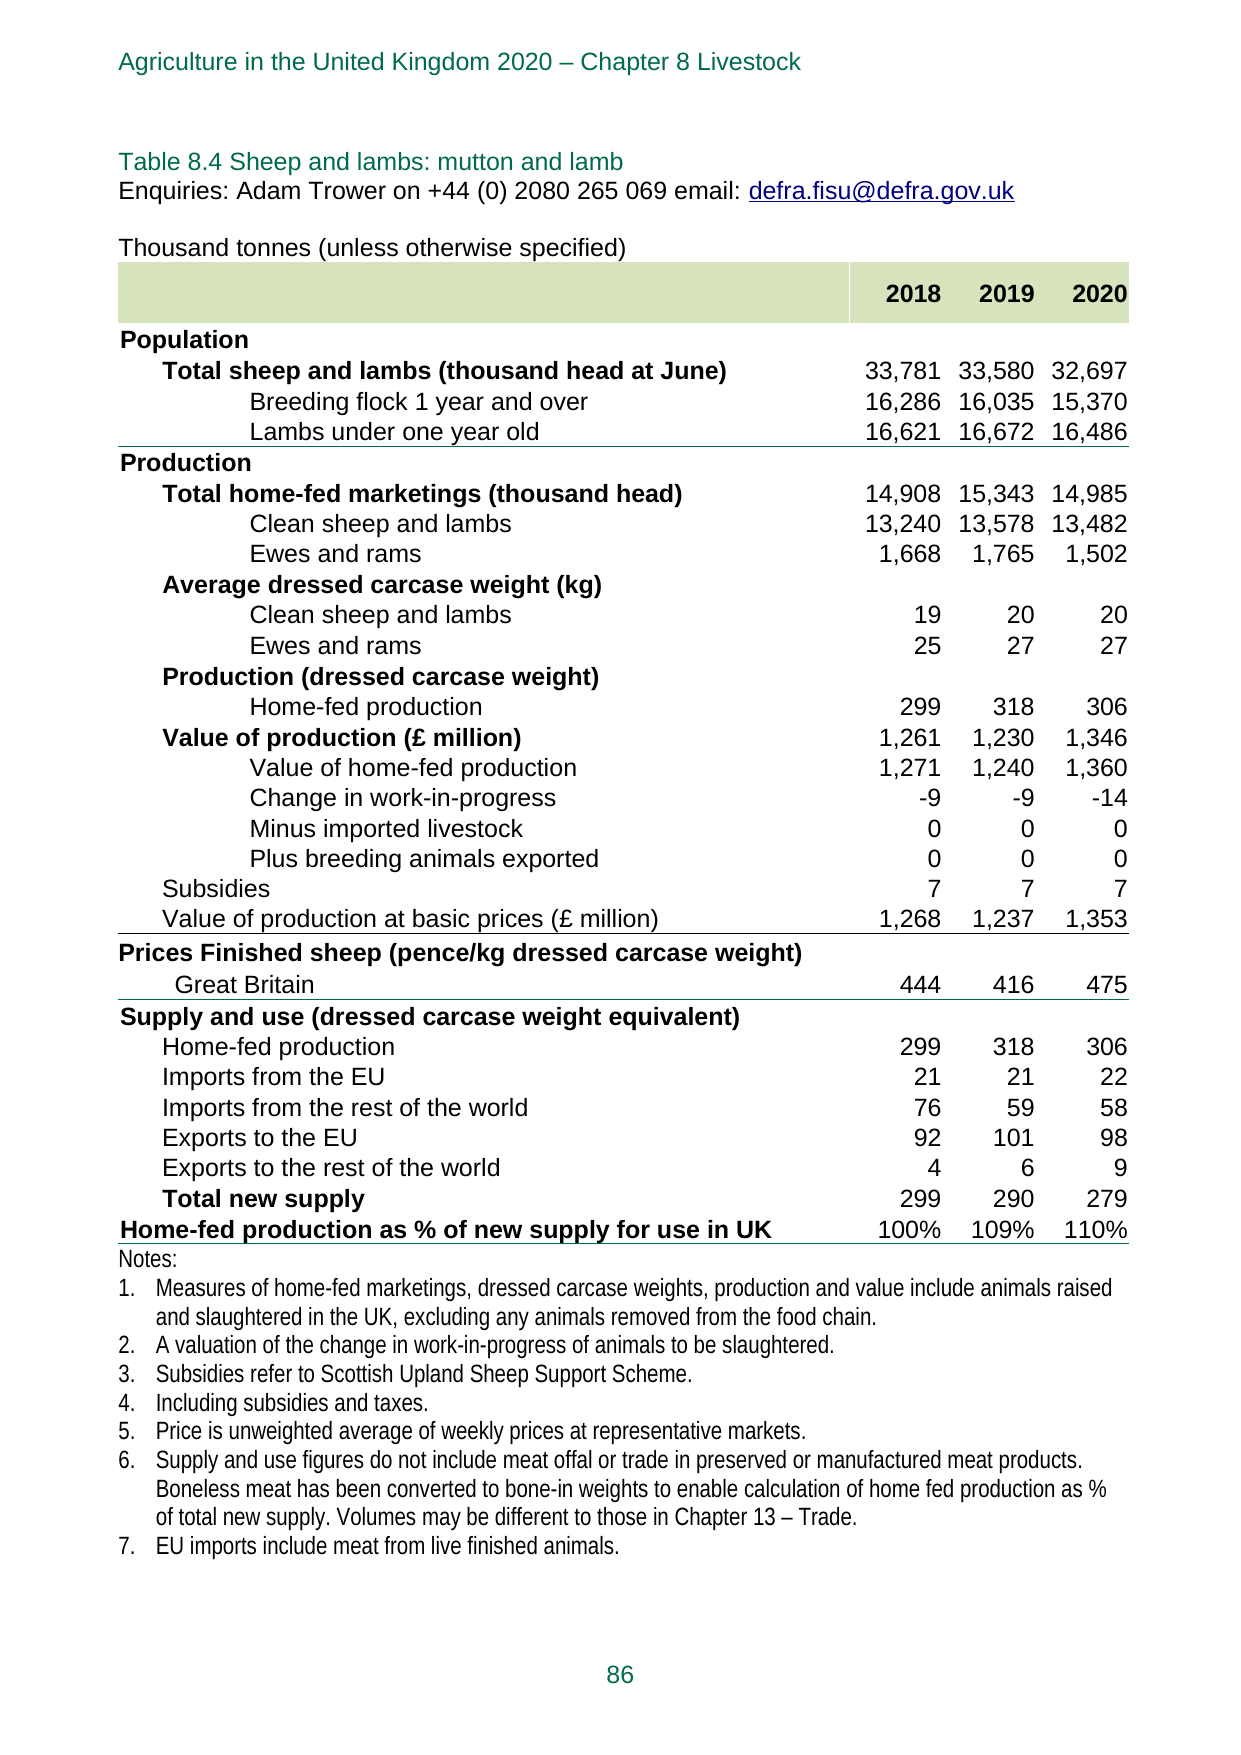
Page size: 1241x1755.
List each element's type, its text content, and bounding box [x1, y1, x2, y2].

table_cell [1036, 1000, 1129, 1030]
table_cell 21 [850, 1061, 943, 1091]
table_cell Average dressed carcase weight (kg) [118, 568, 849, 599]
table_cell 9 [1036, 1152, 1129, 1182]
table_cell 318 [943, 690, 1036, 721]
table_cell 15,343 [943, 477, 1036, 508]
table_cell 16,286 [850, 385, 943, 415]
table_cell 22 [1036, 1061, 1129, 1091]
table_cell [943, 934, 1036, 969]
table_cell Exports to the rest of the world [118, 1152, 849, 1182]
table_cell 1,271 [850, 751, 943, 782]
table_cell 306 [1036, 690, 1129, 721]
table_cell Supply and use (dressed carcase weight equivalent) [118, 1000, 849, 1030]
table_cell 15,370 [1036, 385, 1129, 415]
table_cell 13,240 [850, 508, 943, 538]
table_cell 109% [943, 1213, 1036, 1243]
table_cell 19 [850, 599, 943, 629]
table_cell 7 [943, 873, 1036, 903]
table_cell Total sheep and lambs (thousand head at June) [118, 354, 849, 385]
table_cell [1036, 934, 1129, 969]
table_cell Total home-fed marketings (thousand head) [118, 477, 849, 508]
table_cell 1,353 [1036, 903, 1129, 933]
table_cell Exports to the EU [118, 1121, 849, 1152]
table_cell 4 [850, 1152, 943, 1182]
table_header 2019 [943, 262, 1036, 323]
table_cell Value of production at basic prices (£ million) [118, 903, 849, 933]
text Notes: [118, 1244, 1122, 1273]
table_cell 475 [1036, 969, 1129, 999]
table_cell 33,781 [850, 354, 943, 385]
table_cell [850, 447, 943, 477]
table_cell 21 [943, 1061, 1036, 1091]
table_cell Value of home-fed production [118, 751, 849, 782]
table_cell 1,240 [943, 751, 1036, 782]
table_cell 0 [1036, 842, 1129, 873]
table_cell 0 [850, 842, 943, 873]
table_header 2020 [1036, 262, 1129, 323]
table_cell 100% [850, 1213, 943, 1243]
table_cell Imports from the rest of the world [118, 1091, 849, 1121]
table_cell 306 [1036, 1030, 1129, 1061]
table_cell 13,482 [1036, 508, 1129, 538]
table_cell 16,621 [850, 415, 943, 446]
table_cell 0 [943, 842, 1036, 873]
table_cell 101 [943, 1121, 1036, 1152]
table_cell [943, 660, 1036, 690]
table_cell [850, 660, 943, 690]
table_cell 59 [943, 1091, 1036, 1121]
list Supply and use figures do not include meat offal or trade in preserved or manufactured meat products. Boneless meat has been converted to bone-in weights to enable calculation of home fed production as % of total new supply. Volumes may be different to those in Chapter 13 – Trade. [118, 1445, 1122, 1531]
table_cell Change in work-in-progress [118, 782, 849, 812]
table_cell 1,261 [850, 721, 943, 751]
table_cell -9 [943, 782, 1036, 812]
list EU imports include meat from live finished animals. [118, 1531, 1122, 1559]
table_cell [943, 324, 1036, 354]
table_header 2018 [850, 262, 943, 323]
list Price is unweighted average of weekly prices at representative markets. [118, 1416, 1122, 1445]
table_cell 110% [1036, 1213, 1129, 1243]
table_cell 20 [1036, 599, 1129, 629]
table_cell Ewes and rams [118, 538, 849, 568]
subtitle Table 8.4 Sheep and lambs: mutton and lamb [118, 147, 1122, 176]
table_cell Clean sheep and lambs [118, 599, 849, 629]
table_cell [850, 934, 943, 969]
table_cell Value of production (£ million) [118, 721, 849, 751]
table_cell Minus imported livestock [118, 812, 849, 842]
table_cell [1036, 660, 1129, 690]
table_cell 1,765 [943, 538, 1036, 568]
table_cell 1,230 [943, 721, 1036, 751]
table_cell 299 [850, 690, 943, 721]
table_cell Subsidies [118, 873, 849, 903]
table_cell [943, 568, 1036, 599]
table_cell 76 [850, 1091, 943, 1121]
table_cell [850, 1000, 943, 1030]
table_cell 279 [1036, 1182, 1129, 1213]
table_cell 299 [850, 1030, 943, 1061]
table_cell 7 [1036, 873, 1129, 903]
table_cell 318 [943, 1030, 1036, 1061]
table_cell 0 [1036, 812, 1129, 842]
table_cell 299 [850, 1182, 943, 1213]
text Thousand tonnes (unless otherwise specified) [118, 233, 1122, 262]
list A valuation of the change in work-in-progress of animals to be slaughtered. [118, 1330, 1122, 1359]
table_cell 33,580 [943, 354, 1036, 385]
table_cell 16,035 [943, 385, 1036, 415]
list Subsidies refer to Scottish Upland Sheep Support Scheme. [118, 1359, 1122, 1388]
table_cell 14,985 [1036, 477, 1129, 508]
table_cell 1,237 [943, 903, 1036, 933]
table_cell 27 [1036, 629, 1129, 659]
table_cell [1036, 324, 1129, 354]
table_cell 416 [943, 969, 1036, 999]
table_cell 13,578 [943, 508, 1036, 538]
table_cell 16,672 [943, 415, 1036, 446]
table_cell -9 [850, 782, 943, 812]
table_cell Lambs under one year old [118, 415, 849, 446]
table_cell 58 [1036, 1091, 1129, 1121]
table_cell Prices Finished sheep (pence/kg dressed carcase weight) [118, 934, 849, 969]
table_cell Breeding flock 1 year and over [118, 385, 849, 415]
table_cell 6 [943, 1152, 1036, 1182]
table_cell Population [118, 324, 849, 354]
list Including subsidies and taxes. [118, 1388, 1122, 1416]
table_cell 20 [943, 599, 1036, 629]
table_cell [1036, 447, 1129, 477]
table_cell Production [118, 447, 849, 477]
table_cell Production (dressed carcase weight) [118, 660, 849, 690]
table_cell 1,668 [850, 538, 943, 568]
table_cell Great Britain [118, 969, 849, 999]
table_cell 32,697 [1036, 354, 1129, 385]
table_cell Plus breeding animals exported [118, 842, 849, 873]
table_cell 14,908 [850, 477, 943, 508]
table_header [118, 262, 849, 323]
table_cell -14 [1036, 782, 1129, 812]
table_cell 7 [850, 873, 943, 903]
table_cell 25 [850, 629, 943, 659]
table_cell 0 [943, 812, 1036, 842]
list Measures of home-fed marketings, dressed carcase weights, production and value include animals raised and slaughtered in the UK, excluding any animals removed from the food chain. [118, 1273, 1122, 1330]
table_cell Imports from the EU [118, 1061, 849, 1091]
table_cell Total new supply [118, 1182, 849, 1213]
table_cell [850, 568, 943, 599]
table_cell 27 [943, 629, 1036, 659]
table_cell 1,502 [1036, 538, 1129, 568]
text Enquiries: Adam Trower on +44 (0) 2080 265 069 email: defra.fisu@defra.gov.uk [118, 176, 1122, 204]
table_cell Clean sheep and lambs [118, 508, 849, 538]
table_cell Ewes and rams [118, 629, 849, 659]
table_cell 0 [850, 812, 943, 842]
table_cell 16,486 [1036, 415, 1129, 446]
table_cell [943, 447, 1036, 477]
table_cell Home-fed production as % of new supply for use in UK [118, 1213, 849, 1243]
table_cell 98 [1036, 1121, 1129, 1152]
table_cell Home-fed production [118, 1030, 849, 1061]
table_cell 1,360 [1036, 751, 1129, 782]
table_cell 444 [850, 969, 943, 999]
table_cell 1,346 [1036, 721, 1129, 751]
table_cell [1036, 568, 1129, 599]
table_cell 92 [850, 1121, 943, 1152]
table_cell 290 [943, 1182, 1036, 1213]
table_cell Home-fed production [118, 690, 849, 721]
table_cell [850, 324, 943, 354]
table_cell 1,268 [850, 903, 943, 933]
table_cell [943, 1000, 1036, 1030]
